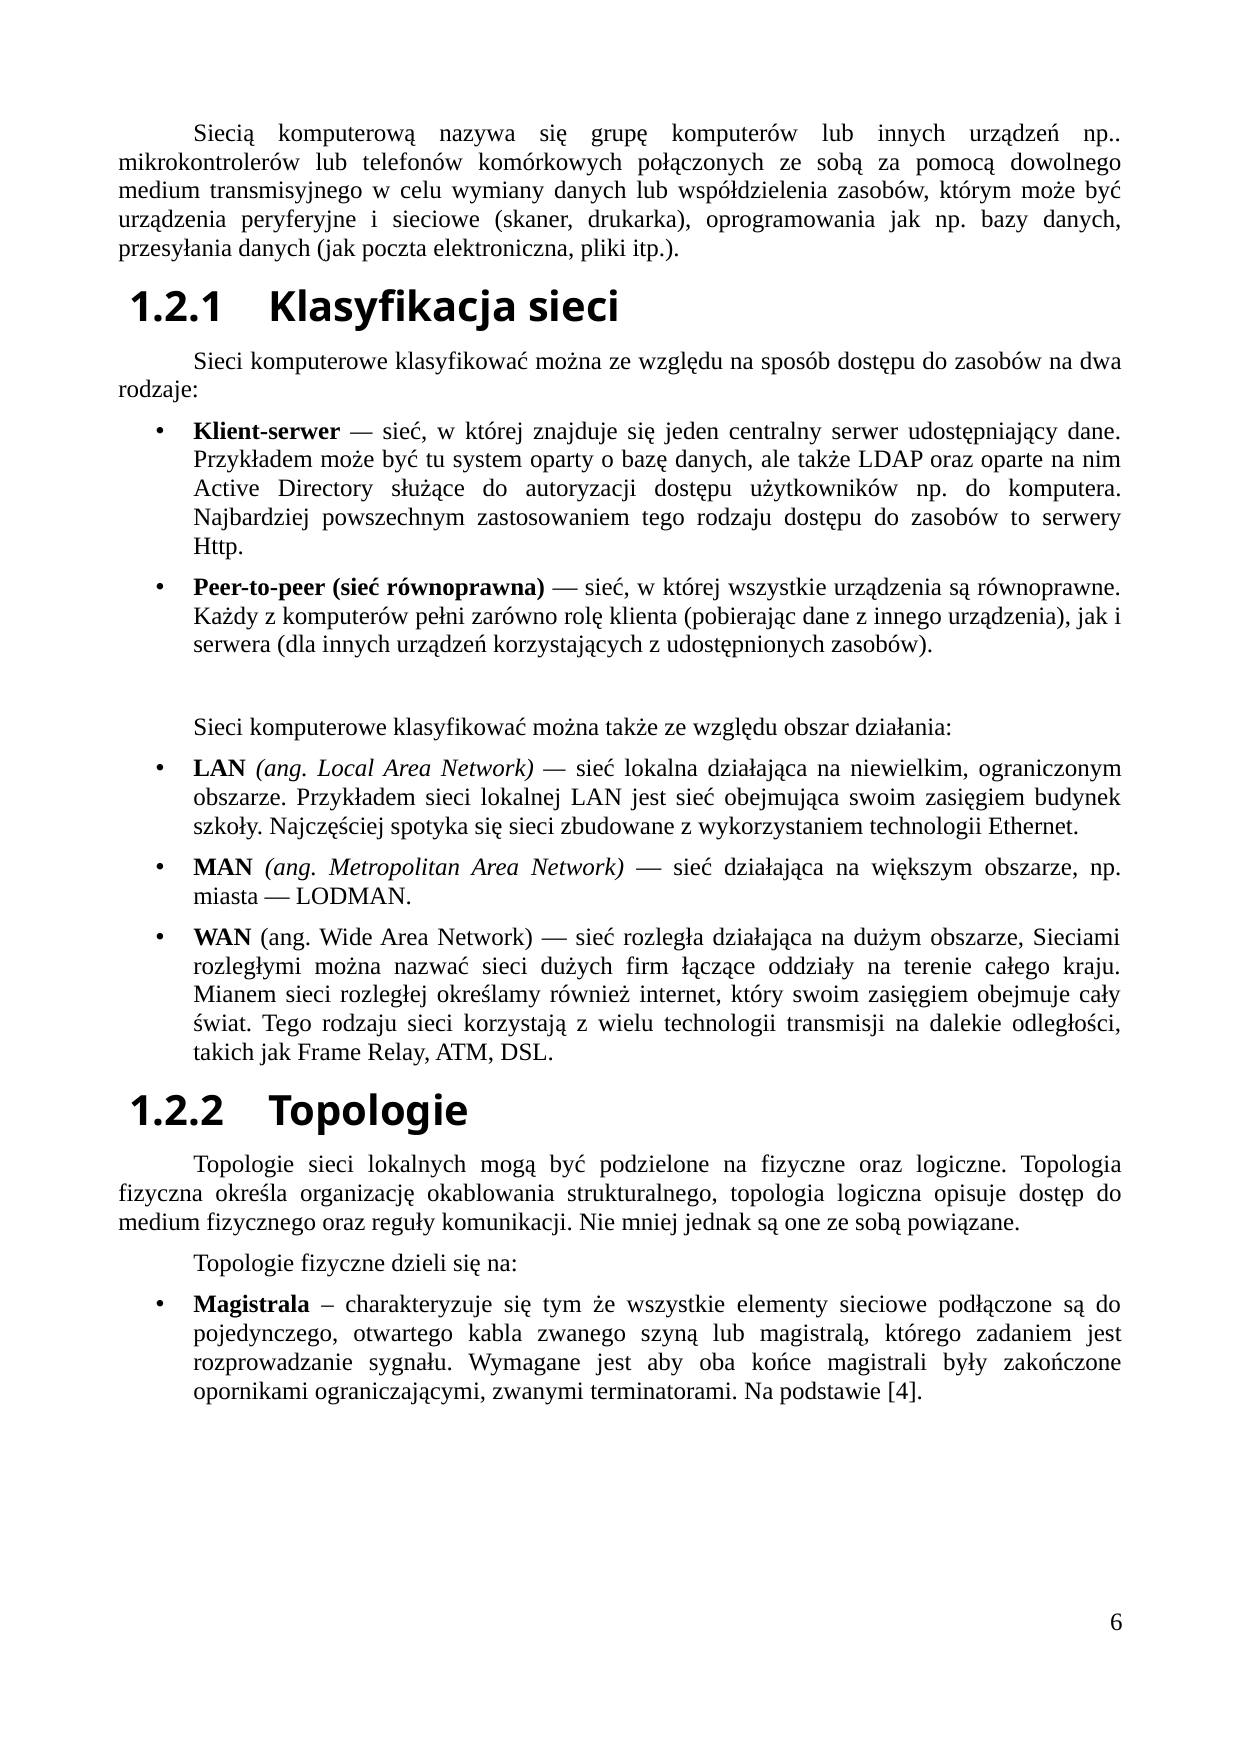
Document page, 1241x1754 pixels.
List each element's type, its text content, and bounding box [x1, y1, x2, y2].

list Klient-serwer — sieć, w której znajduje się jeden centralny serwer udostępniający dane. Przykładem może być tu system oparty o bazę danych, ale także LDAP oraz oparte na nim Active Directory służące do autoryzacji dostępu użytkowników np. do komputera. Najbardziej powszechnym zastosowaniem tego rodzaju dostępu do zasobów to serwery Http. [156, 416, 1122, 559]
text Topologie fizyczne dzieli się na: [118, 1248, 1122, 1277]
list LAN (ang. Local Area Network) — sieć lokalna działająca na niewielkim, ograniczonym obszarze. Przykładem sieci lokalnej LAN jest sieć obejmująca swoim zasięgiem budynek szkoły. Najczęściej spotyka się sieci zbudowane z wykorzystaniem technologii Ethernet. [156, 753, 1122, 839]
subtitle Topologie [118, 1080, 1122, 1137]
list MAN (ang. Metropolitan Area Network) — sieć działająca na większym obszarze, np. miasta — LODMAN. [156, 852, 1122, 909]
list Peer-to-peer (sieć równoprawna) — sieć, w której wszystkie urządzenia są równoprawne. Każdy z komputerów pełni zarówno rolę klienta (pobierając dane z innego urządzenia), jak i serwera (dla innych urządzeń korzystających z udostępnionych zasobów). [156, 572, 1122, 658]
text Siecią komputerową nazywa się grupę komputerów lub innych urządzeń np.. mikrokontrolerów lub telefonów komórkowych połączonych ze sobą za pomocą dowolnego medium transmisyjnego w celu wymiany danych lub współdzielenia zasobów, którym może być urządzenia peryferyjne i sieciowe (skaner, drukarka), oprogramowania jak np. bazy danych, przesyłania danych (jak poczta elektroniczna, pliki itp.). [118, 118, 1122, 262]
subtitle Klasyfikacja sieci [118, 276, 1122, 333]
text Sieci komputerowe klasyfikować można także ze względu obszar działania: [118, 712, 1122, 741]
text Topologie sieci lokalnych mogą być podzielone na fizyczne oraz logiczne. Topologia fizyczna określa organizację okablowania strukturalnego, topologia logiczna opisuje dostęp do medium fizycznego oraz reguły komunikacji. Nie mniej jednak są one ze sobą powiązane. [118, 1149, 1122, 1236]
list Magistrala – charakteryzuje się tym że wszystkie elementy sieciowe podłączone są do pojedynczego, otwartego kabla zwanego szyną lub magistralą, którego zadaniem jest rozprowadzanie sygnału. Wymagane jest aby oba końce magistrali były zakończone opornikami ograniczającymi, zwanymi terminatorami. Na podstawie [4]. [156, 1289, 1122, 1404]
text Sieci komputerowe klasyfikować można ze względu na sposób dostępu do zasobów na dwa rodzaje: [118, 346, 1122, 403]
list WAN (ang. Wide Area Network) — sieć rozległa działająca na dużym obszarze, Sieciami rozległymi można nazwać sieci dużych firm łączące oddziały na terenie całego kraju. Mianem sieci rozległej określamy również internet, który swoim zasięgiem obejmuje cały świat. Tego rodzaju sieci korzystają z wielu technologii transmisji na dalekie odległości, takich jak Frame Relay, ATM, DSL. [156, 922, 1122, 1066]
